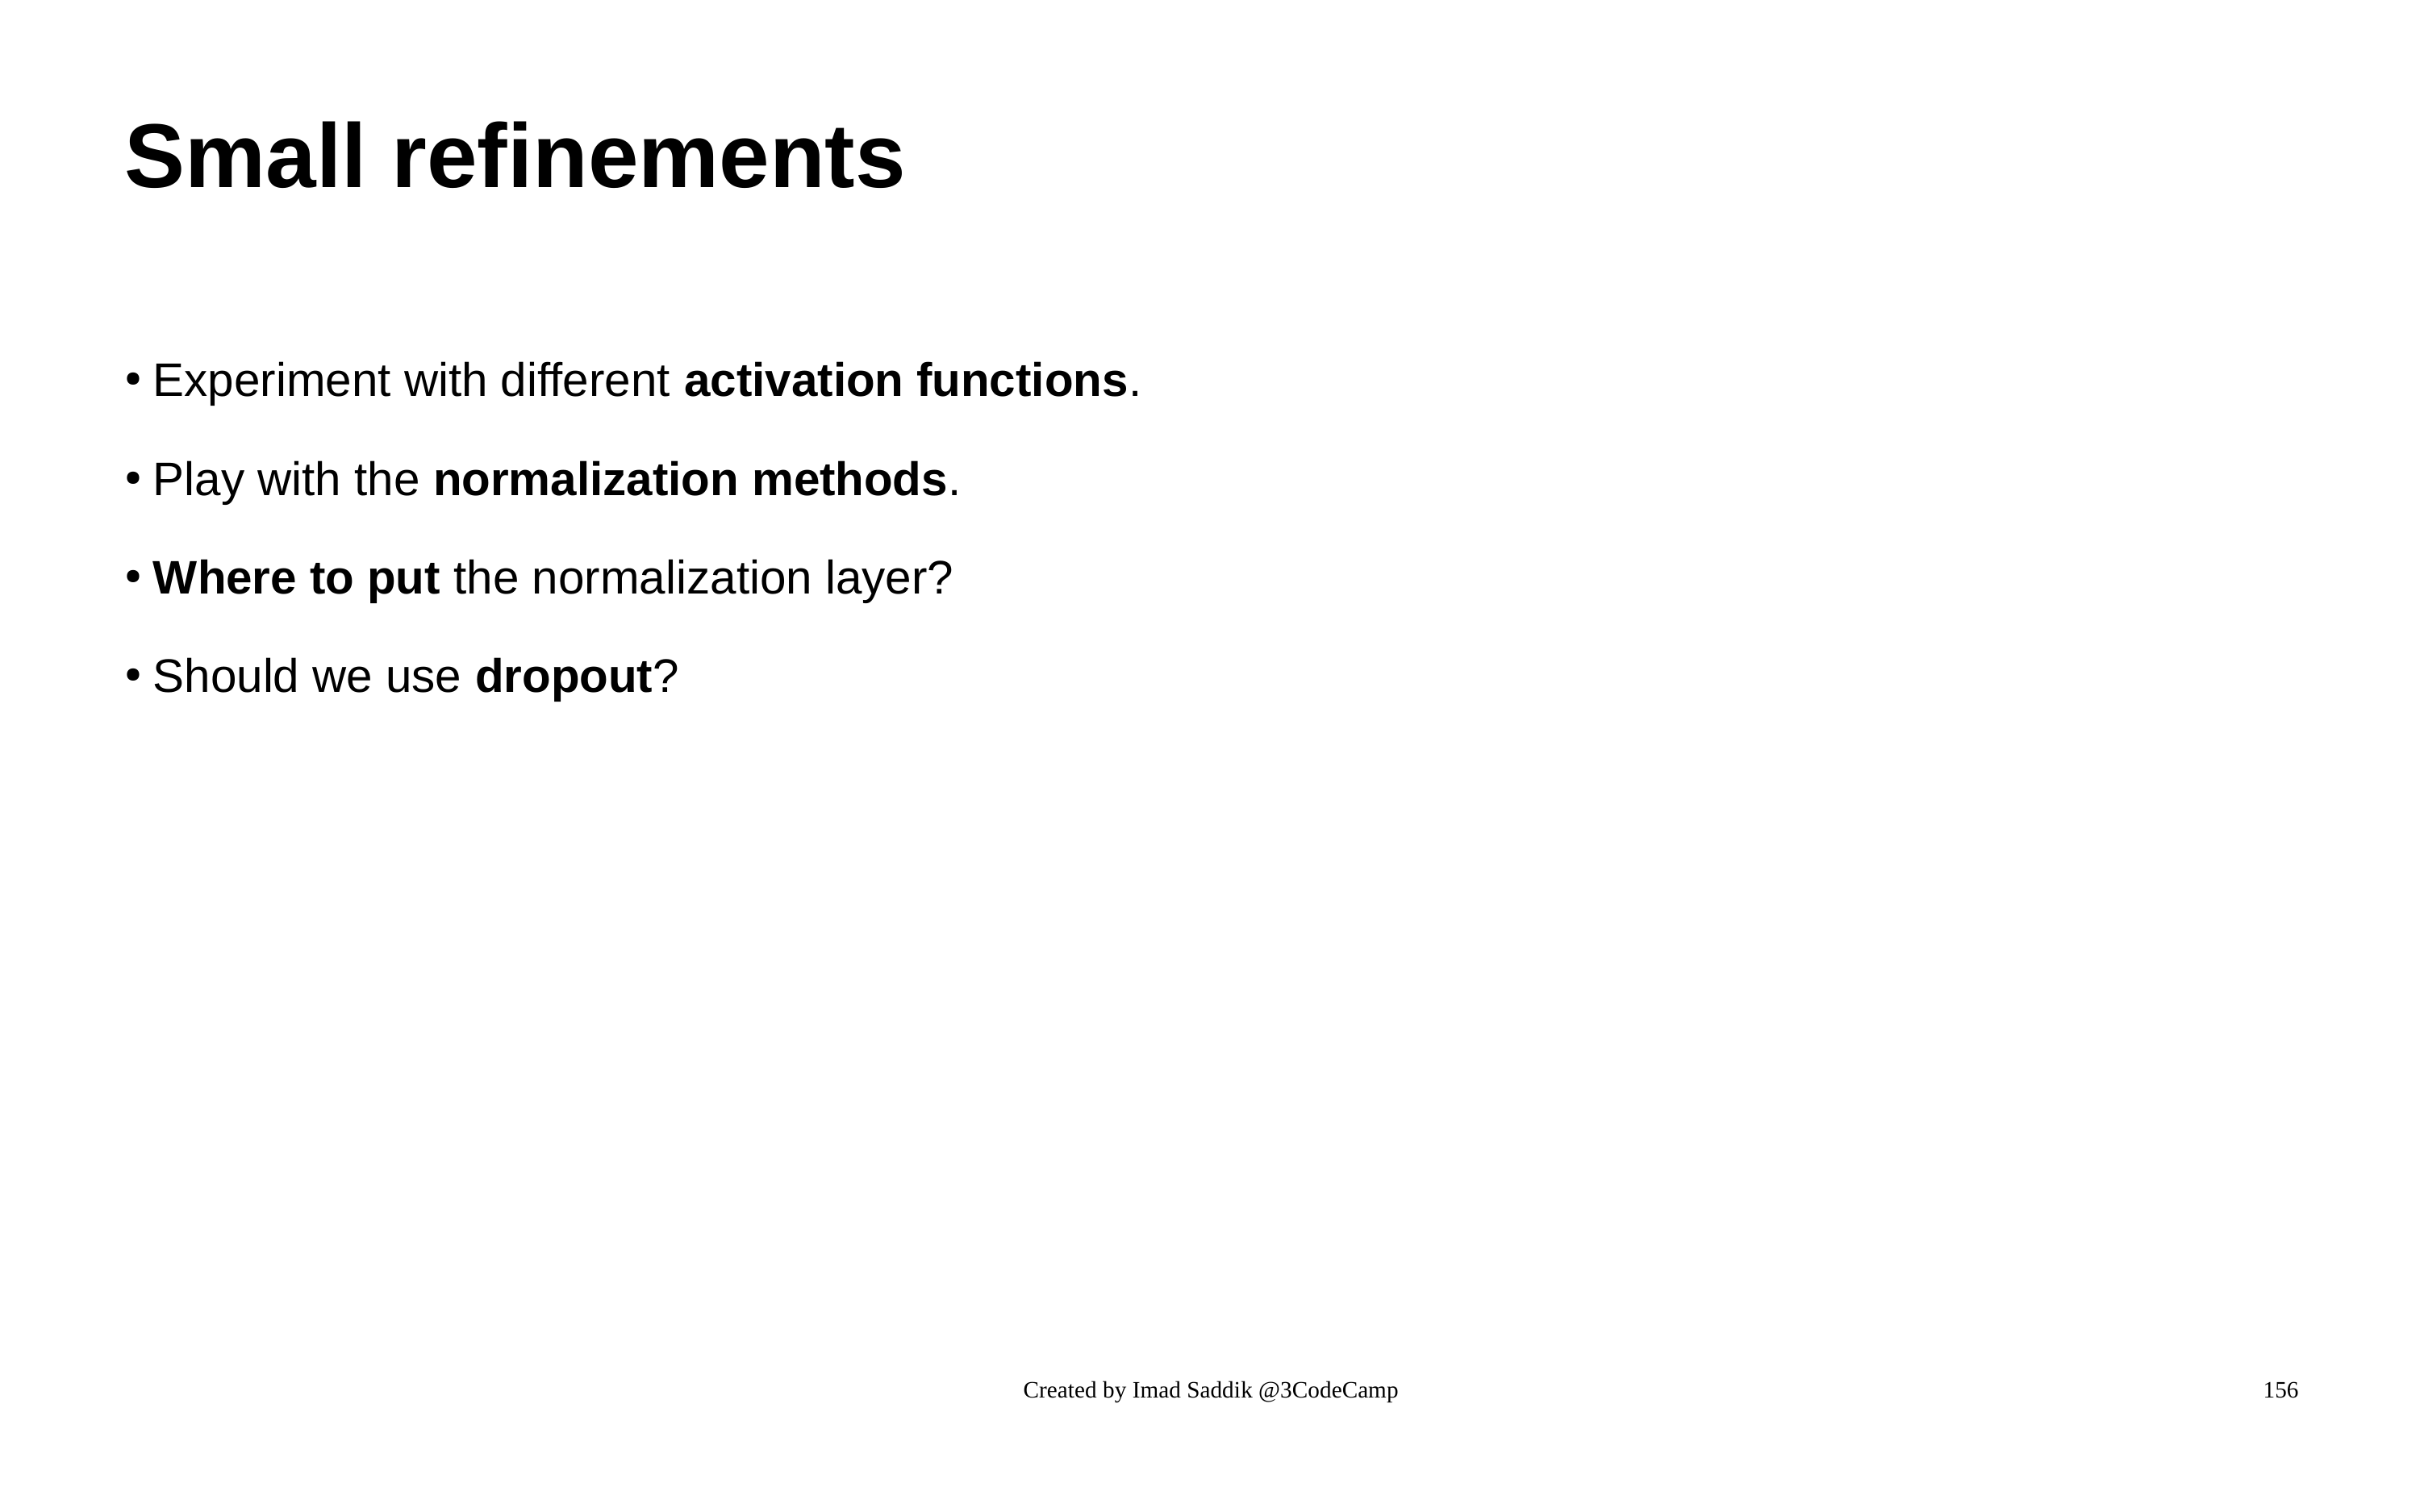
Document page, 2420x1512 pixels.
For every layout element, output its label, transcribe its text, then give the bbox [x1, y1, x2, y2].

text_box Small refinements [112, 61, 2179, 251]
text_box Experiment with different activation functions. Play with the normalization methods. Where to put the normalization layer? Should we use dropout? [112, 322, 1846, 709]
